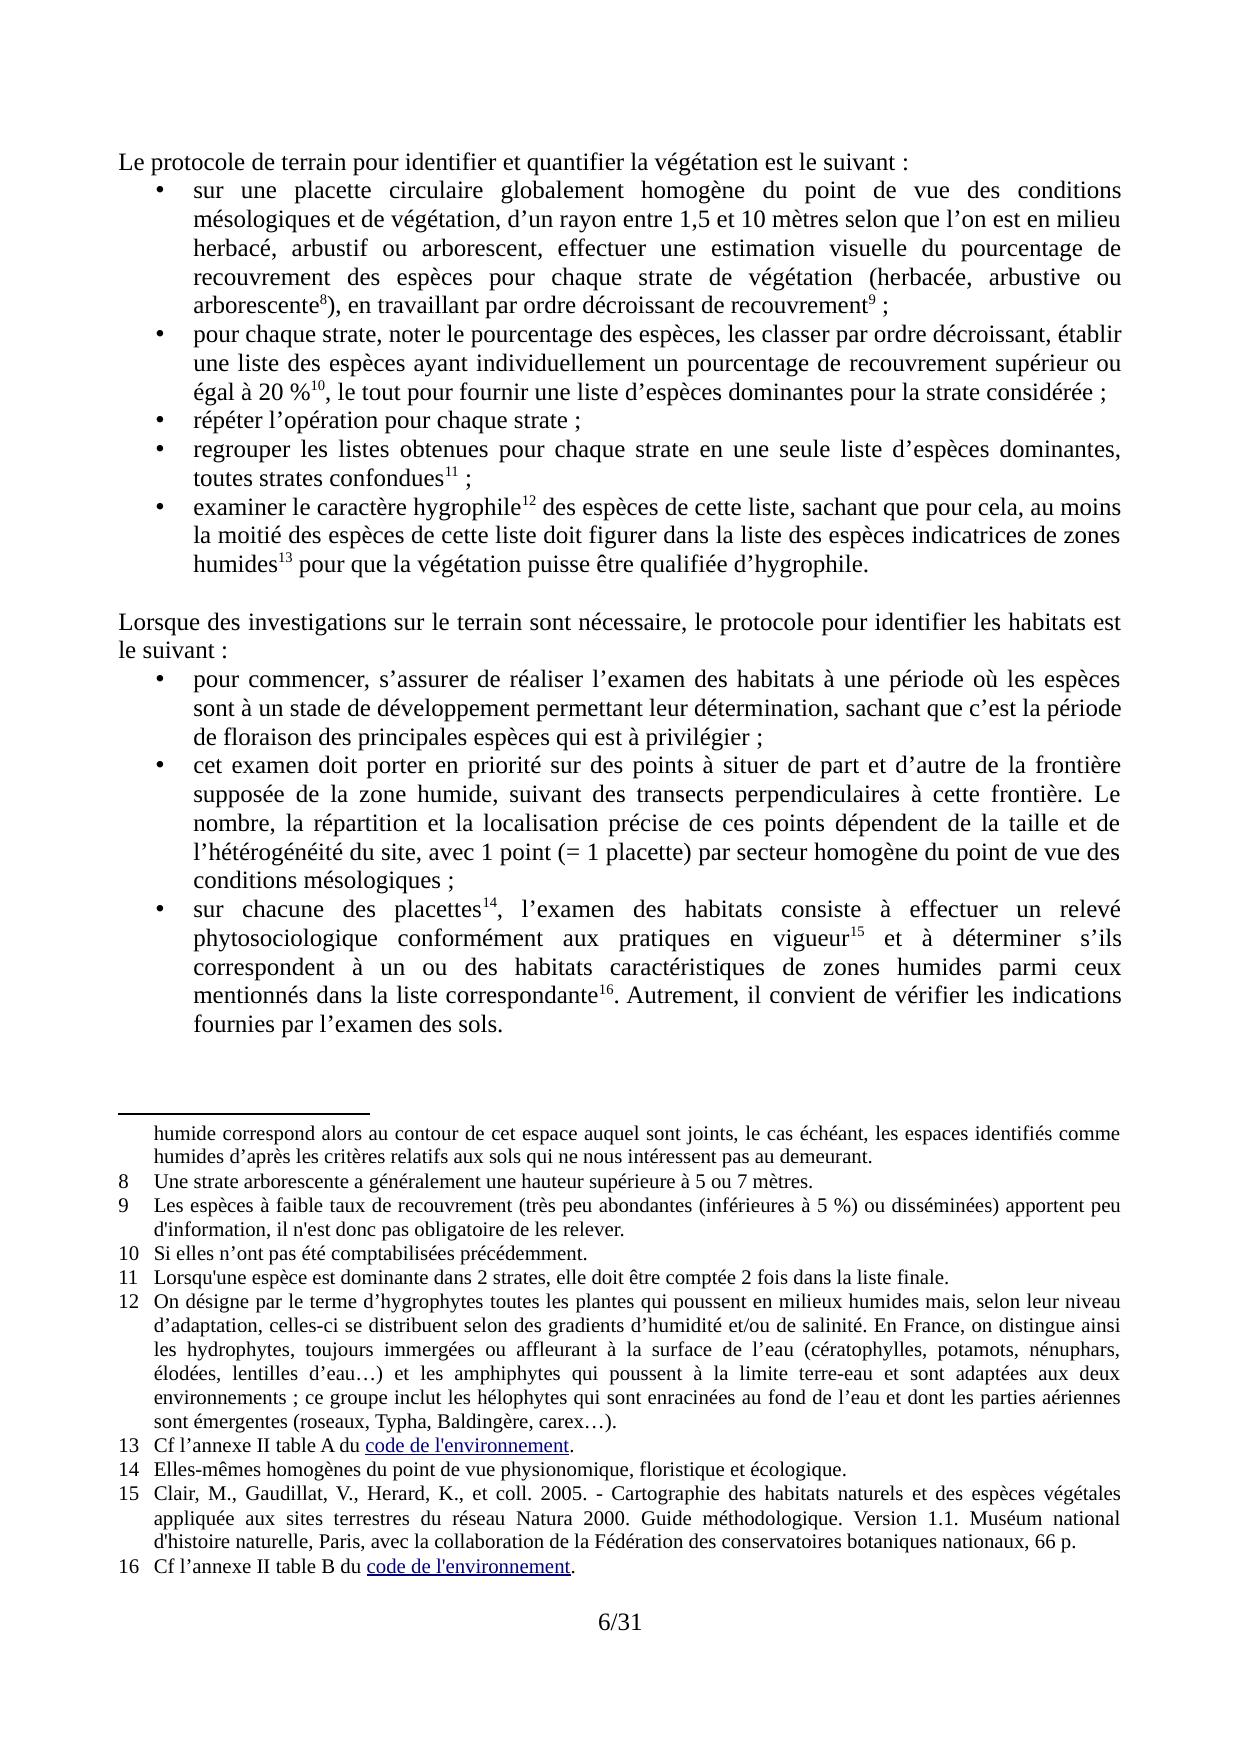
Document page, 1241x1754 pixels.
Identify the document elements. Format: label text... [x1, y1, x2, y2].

list regrouper les listes obtenues pour chaque strate en une seule liste d’espèces dominantes, toutes strates confondues ; [156, 434, 1122, 492]
list Les espèces à faible taux de recouvrement (très peu abondantes (inférieures à 5 %) ou disséminées) apportent peu d'information, il n'est donc pas obligatoire de les relever. [118, 1193, 1122, 1241]
text Lorsque des investigations sur le terrain sont nécessaire, le protocole pour identifier les habitats est le suivant : [118, 607, 1122, 664]
list répéter l’opération pour chaque strate ; [156, 406, 1122, 434]
list Cf l’annexe II table A du code de l'environnement. [118, 1433, 1122, 1457]
list pour chaque strate, noter le pourcentage des espèces, les classer par ordre décroissant, établir une liste des espèces ayant individuellement un pourcentage de recouvrement supérieur ou égal à 20 %, le tout pour fournir une liste d’espèces dominantes pour la strate considérée ; [156, 319, 1122, 406]
list On désigne par le terme d’hygrophytes toutes les plantes qui poussent en milieux humides mais, selon leur niveau d’adaptation, celles-ci se distribuent selon des gradients d’humidité et/ou de salinité. En France, on distingue ainsi les hydrophytes, toujours immergées ou affleurant à la surface de l’eau (cératophylles, potamots, nénuphars, élodées, lentilles d’eau…) et les amphiphytes qui poussent à la limite terre-eau et sont adaptées aux deux environnements ; ce groupe inclut les hélophytes qui sont enracinées au fond de l’eau et dont les parties aériennes sont émergentes (roseaux, Typha, Baldingère, carex…). [118, 1289, 1122, 1433]
list Cf l’annexe II table B du code de l'environnement. [118, 1553, 1122, 1578]
list humide correspond alors au contour de cet espace auquel sont joints, le cas échéant, les espaces identifiés comme humides d’après les critères relatifs aux sols qui ne nous intéressent pas au demeurant. [118, 1120, 1122, 1168]
list Lorsqu'une espèce est dominante dans 2 strates, elle doit être comptée 2 fois dans la liste finale. [118, 1265, 1122, 1289]
list pour commencer, s’assurer de réaliser l’examen des habitats à une période où les espèces sont à un stade de développement permettant leur détermination, sachant que c’est la période de floraison des principales espèces qui est à privilégier ; [156, 664, 1122, 751]
list sur chacune des placettes, l’examen des habitats consiste à effectuer un relevé phytosociologique conformément aux pratiques en vigueur et à déterminer s’ils correspondent à un ou des habitats caractéristiques de zones humides parmi ceux mentionnés dans la liste correspondante. Autrement, il convient de vérifier les indications fournies par l’examen des sols. [156, 894, 1122, 1038]
list examiner le caractère hygrophile des espèces de cette liste, sachant que pour cela, au moins la moitié des espèces de cette liste doit figurer dans la liste des espèces indicatrices de zones humides pour que la végétation puisse être qualifiée d’hygrophile. [156, 492, 1122, 578]
list Si elles n’ont pas été comptabilisées précédemment. [118, 1241, 1122, 1265]
list Une strate arborescente a généralement une hauteur supérieure à 5 ou 7 mètres. [118, 1168, 1122, 1193]
list sur une placette circulaire globalement homogène du point de vue des conditions mésologiques et de végétation, d’un rayon entre 1,5 et 10 mètres selon que l’on est en milieu herbacé, arbustif ou arborescent, effectuer une estimation visuelle du pourcentage de recouvrement des espèces pour chaque strate de végétation (herbacée, arbustive ou arborescente), en travaillant par ordre décroissant de recouvrement ; [156, 176, 1122, 319]
list Clair, M., Gaudillat, V., Herard, K., et coll. 2005. - Cartographie des habitats naturels et des espèces végétales appliquée aux sites terrestres du réseau Natura 2000. Guide méthodologique. Version 1.1. Muséum national d'histoire naturelle, Paris, avec la collaboration de la Fédération des conservatoires botaniques nationaux, 66 p. [118, 1481, 1122, 1553]
list cet examen doit porter en priorité sur des points à situer de part et d’autre de la frontière supposée de la zone humide, suivant des transects perpendiculaires à cette frontière. Le nombre, la répartition et la localisation précise de ces points dépendent de la taille et de l’hétérogénéité du site, avec 1 point (= 1 placette) par secteur homogène du point de vue des conditions mésologiques ; [156, 751, 1122, 894]
text Le protocole de terrain pour identifier et quantifier la végétation est le suivant : [118, 147, 1122, 176]
list Elles-mêmes homogènes du point de vue physionomique, floristique et écologique. [118, 1457, 1122, 1481]
